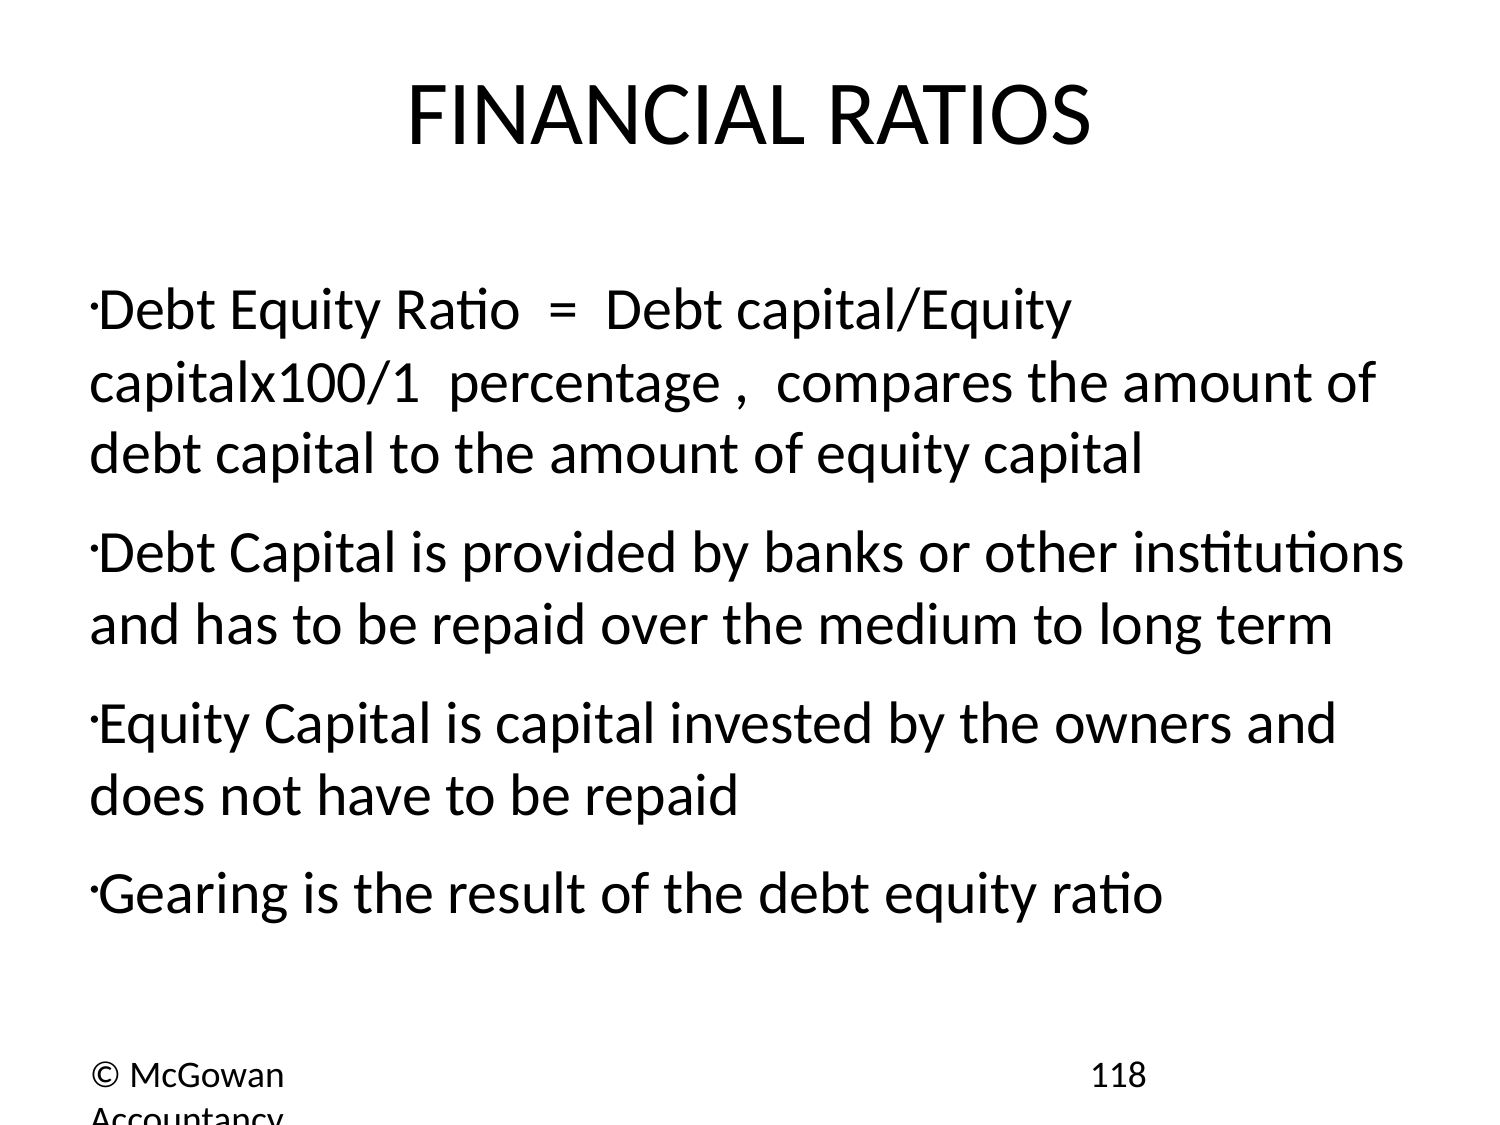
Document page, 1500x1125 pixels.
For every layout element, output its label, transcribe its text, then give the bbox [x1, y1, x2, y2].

list Debt Equity Ratio = Debt capital/Equity capitalx100/1 percentage , compares the amount of debt capital to the amount of equity capital Debt Capital is provided by banks or other institutions and has to be repaid over the medium to long term Equity Capital is capital invested by the owners and does not have to be repaid Gearing is the result of the debt equity ratio [75, 262, 1425, 1005]
text_box © McGowan Accountancy Services [75, 1042, 425, 1103]
title FINANCIAL RATIOS [75, 45, 1425, 233]
text_box [1074, 1042, 1425, 1103]
